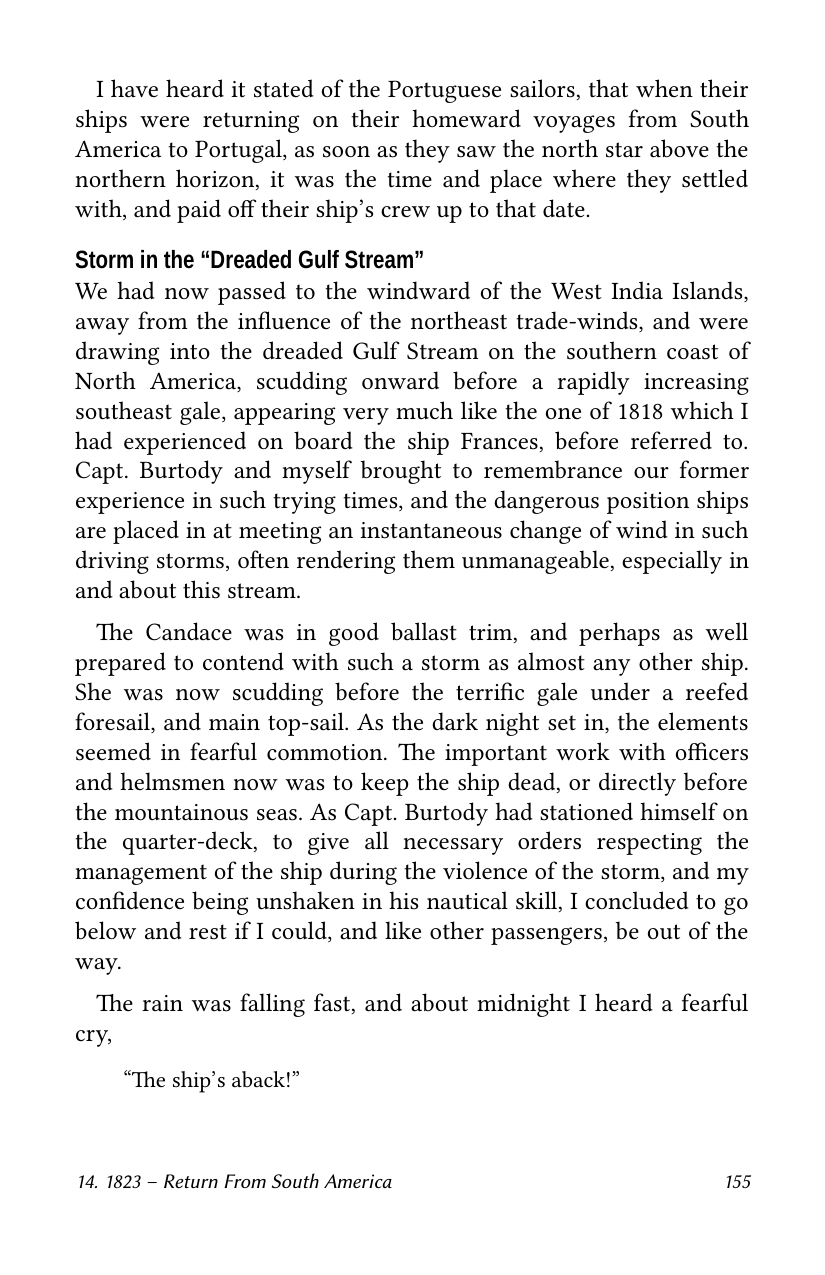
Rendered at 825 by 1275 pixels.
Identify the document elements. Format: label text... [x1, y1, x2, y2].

text The Candace was in good ballast trim, and perhaps as well prepared to contend with such a storm as almost any other ship. She was now scudding before the terrific gale under a reefed foresail, and main top-sail. As the dark night set in, the elements seemed in fearful commotion. The important work with officers and helmsmen now was to keep the ship dead, or directly before the mountainous seas. As Capt. Burtody had stationed himself on the quarter-deck, to give all necessary orders respecting the management of the ship during the violence of the storm, and my confidence being unshaken in his nautical skill, I concluded to go below and rest if I could, and like other passengers, be out of the way. [75, 618, 750, 976]
subtitle Storm in the “Dreaded Gulf Stream” [75, 246, 750, 274]
text We had now passed to the windward of the West India Islands, away from the influence of the northeast trade-winds, and were drawing into the dreaded Gulf Stream on the southern coast of North America, scudding onward before a rapidly increasing southeast gale, appearing very much like the one of 1818 which I had experienced on board the ship Frances, before referred to. Capt. Burtody and myself brought to remembrance our former experience in such trying times, and the dangerous position ships are placed in at meeting an instantaneous change of wind in such driving storms, often rendering them unmanageable, especially in and about this stream. [75, 277, 750, 605]
text The rain was falling fast, and about midnight I heard a fearful cry, [75, 989, 750, 1047]
text I have heard it stated of the Portuguese sailors, that when their ships were returning on their homeward voyages from South America to Portugal, as soon as they saw the north star above the northern horizon, it was the time and place where they settled with, and paid off their ship’s crew up to that date. [75, 75, 750, 223]
text “The ship’s aback!” [105, 1067, 720, 1093]
